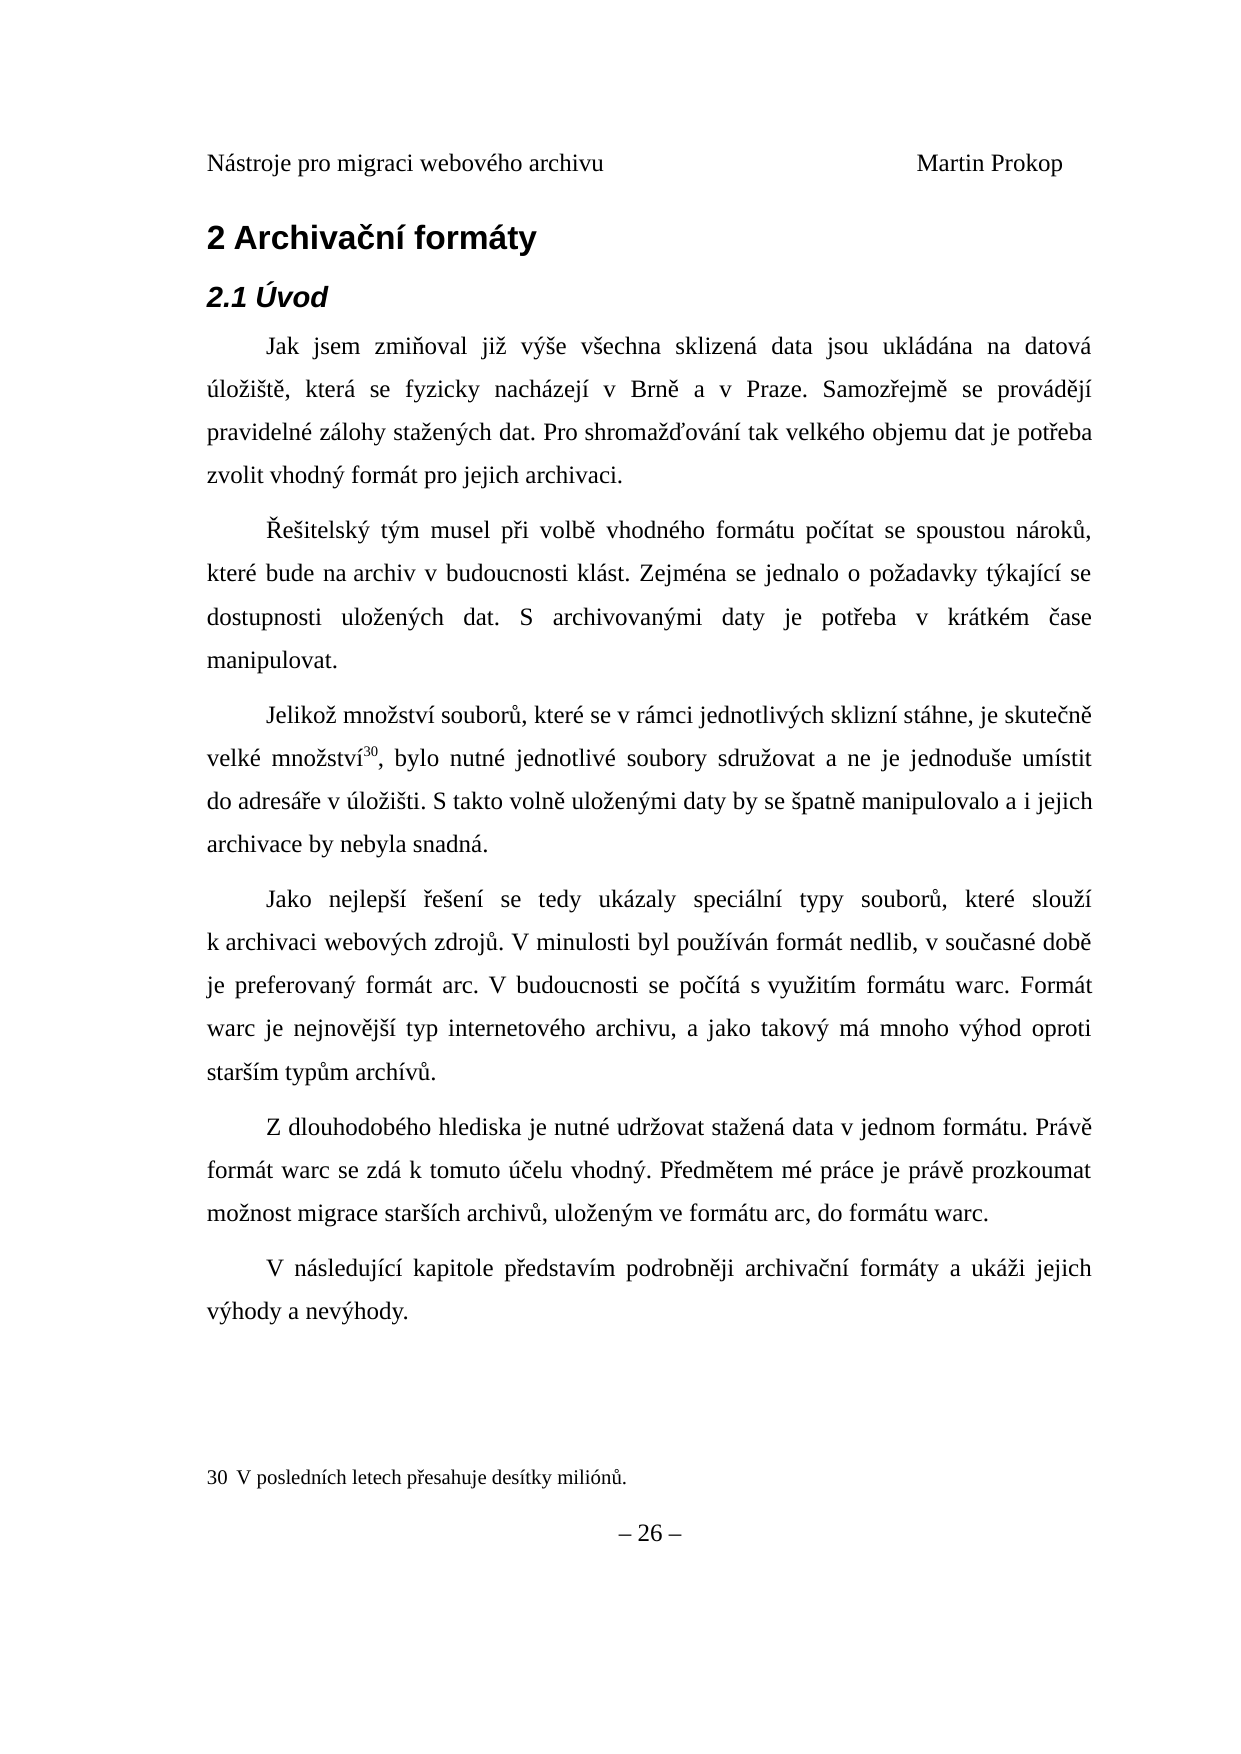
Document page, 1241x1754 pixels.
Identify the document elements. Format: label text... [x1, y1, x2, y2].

text Z dlouhodobého hlediska je nutné udržovat stažená data v jednom formátu. Právě formát warc se zdá k tomuto účelu vhodný. Předmětem mé práce je právě prozkoumat možnost migrace starších archivů, uloženým ve formátu arc, do formátu warc. [207, 1112, 1093, 1227]
text Jako nejlepší řešení se tedy ukázaly speciální typy souborů, které slouží k archivaci webových zdrojů. V minulosti byl používán formát nedlib, v současné době je preferovaný formát arc. V budoucnosti se počítá s využitím formátu warc. Formát warc je nejnovější typ internetového archivu, a jako takový má mnoho výhod oproti starším typům archívů. [207, 884, 1093, 1085]
text Jelikož množství souborů, které se v rámci jednotlivých sklizní stáhne, je skutečně velké množství, bylo nutné jednotlivé soubory sdružovat a ne je jednoduše umístit do adresáře v úložišti. S takto volně uloženými daty by se špatně manipulovalo a i jejich archivace by nebyla snadná. [207, 700, 1093, 858]
subtitle 2 Archivační formáty [207, 218, 1093, 256]
text Jak jsem zmiňoval již výše všechna sklizená data jsou ukládána na datová úložiště, která se fyzicky nacházejí v Brně a v Praze. Samozřejmě se provádějí pravidelné zálohy stažených dat. Pro shromažďování tak velkého objemu dat je potřeba zvolit vhodný formát pro jejich archivaci. [207, 331, 1093, 489]
text V posledních letech přesahuje desítky miliónů. [207, 1465, 1093, 1489]
text Řešitelský tým musel při volbě vhodného formátu počítat se spoustou nároků, které bude na archiv v budoucnosti klást. Zejména se jednalo o požadavky týkající se dostupnosti uložených dat. S archivovanými daty je potřeba v krátkém čase manipulovat. [207, 515, 1093, 673]
subtitle 2.1 Úvod [207, 280, 1093, 313]
text V následující kapitole představím podrobněji archivační formáty a ukáži jejich výhody a nevýhody. [207, 1253, 1093, 1325]
